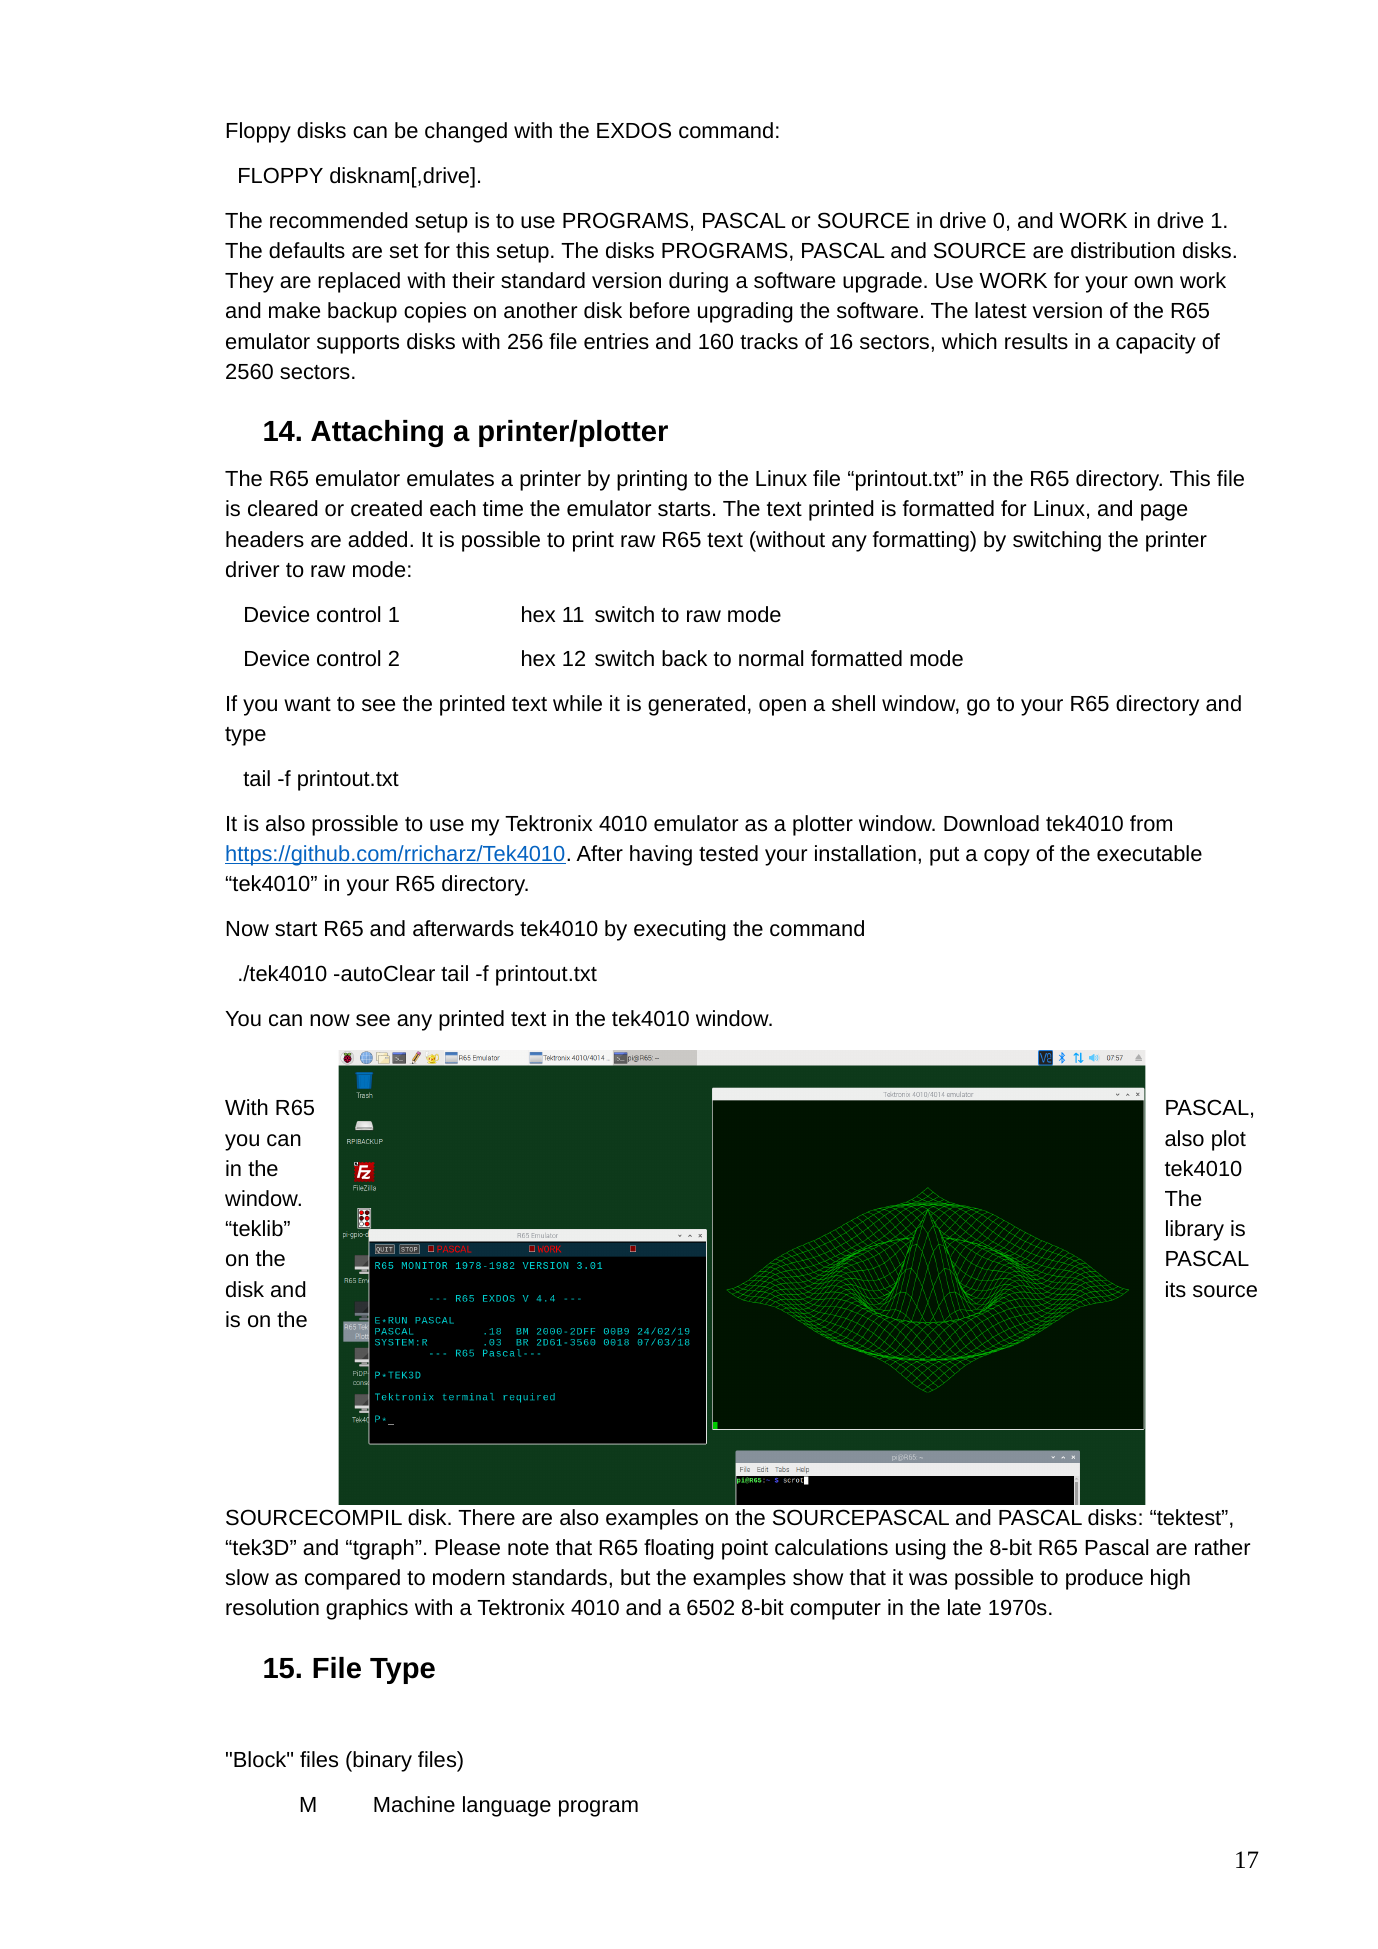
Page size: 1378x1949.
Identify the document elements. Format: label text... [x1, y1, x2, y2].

subtitle Attaching a printer/plotter [262, 414, 1259, 448]
subtitle File Type [262, 1651, 1259, 1684]
text "Block" files (binary files) [225, 1747, 1259, 1772]
text ./tek4010 -autoClear tail -f printout.txt [225, 961, 1259, 986]
text Device control 1 hex 11 switch to raw mode [225, 601, 1259, 627]
text Device control 2 hex 12 switch back to normal formatted mode [225, 646, 1259, 671]
text With R65 PASCAL, you can also plot in the tek4010 window. The “teklib” library is on the PASCAL disk and its source is on the SOURCECOMPIL disk. There are also examples on the SOURCEPASCAL and PASCAL disks: “tektest”, “tek3D” and “tgraph”. Please note that R65 floating point calculations using the 8-bit R65 Pascal are rather slow as compared to modern standards, but the examples show that it was possible to produce high resolution graphics with a Tektronix 4010 and a 6502 8-bit computer in the late 1970s. [225, 1095, 1259, 1620]
text The recommended setup is to use PROGRAMS, PASCAL or SOURCE in drive 0, and WORK in drive 1. The defaults are set for this setup. The disks PROGRAMS, PASCAL and SOURCE are distribution disks. They are replaced with their standard version during a software upgrade. Use WORK for your own work and make backup copies on another disk before upgrading the software. The latest version of the R65 emulator supports disks with 256 file entries and 160 tracks of 16 sectors, which results in a capacity of 2560 sectors. [225, 208, 1259, 384]
text It is also prossible to use my Tektronix 4010 emulator as a plotter window. Download tek4010 from https://github.com/rricharz/Tek4010. After having tested your installation, put a copy of the executable “tek4010” in your R65 directory. [225, 811, 1259, 896]
text The R65 emulator emulates a printer by printing to the Linux file “printout.txt” in the R65 directory. This file is cleared or created each time the emulator starts. The text printed is formatted for Linux, and page headers are added. It is possible to print raw R65 text (without any formatting) by switching the printer driver to raw mode: [225, 466, 1259, 582]
text Now start R65 and afterwards tek4010 by executing the command [225, 916, 1259, 941]
text FLOPPY disknam[,drive]. [225, 163, 1259, 188]
text M Machine language program [225, 1792, 1259, 1817]
text tail -f printout.txt [225, 766, 1259, 791]
text You can now see any printed text in the tek4010 window. [225, 1006, 1259, 1031]
text If you want to see the printed text while it is generated, open a shell window, go to your R65 directory and type [225, 691, 1259, 746]
picture [338, 1050, 1146, 1505]
text Floppy disks can be changed with the EXDOS command: [225, 118, 1259, 143]
